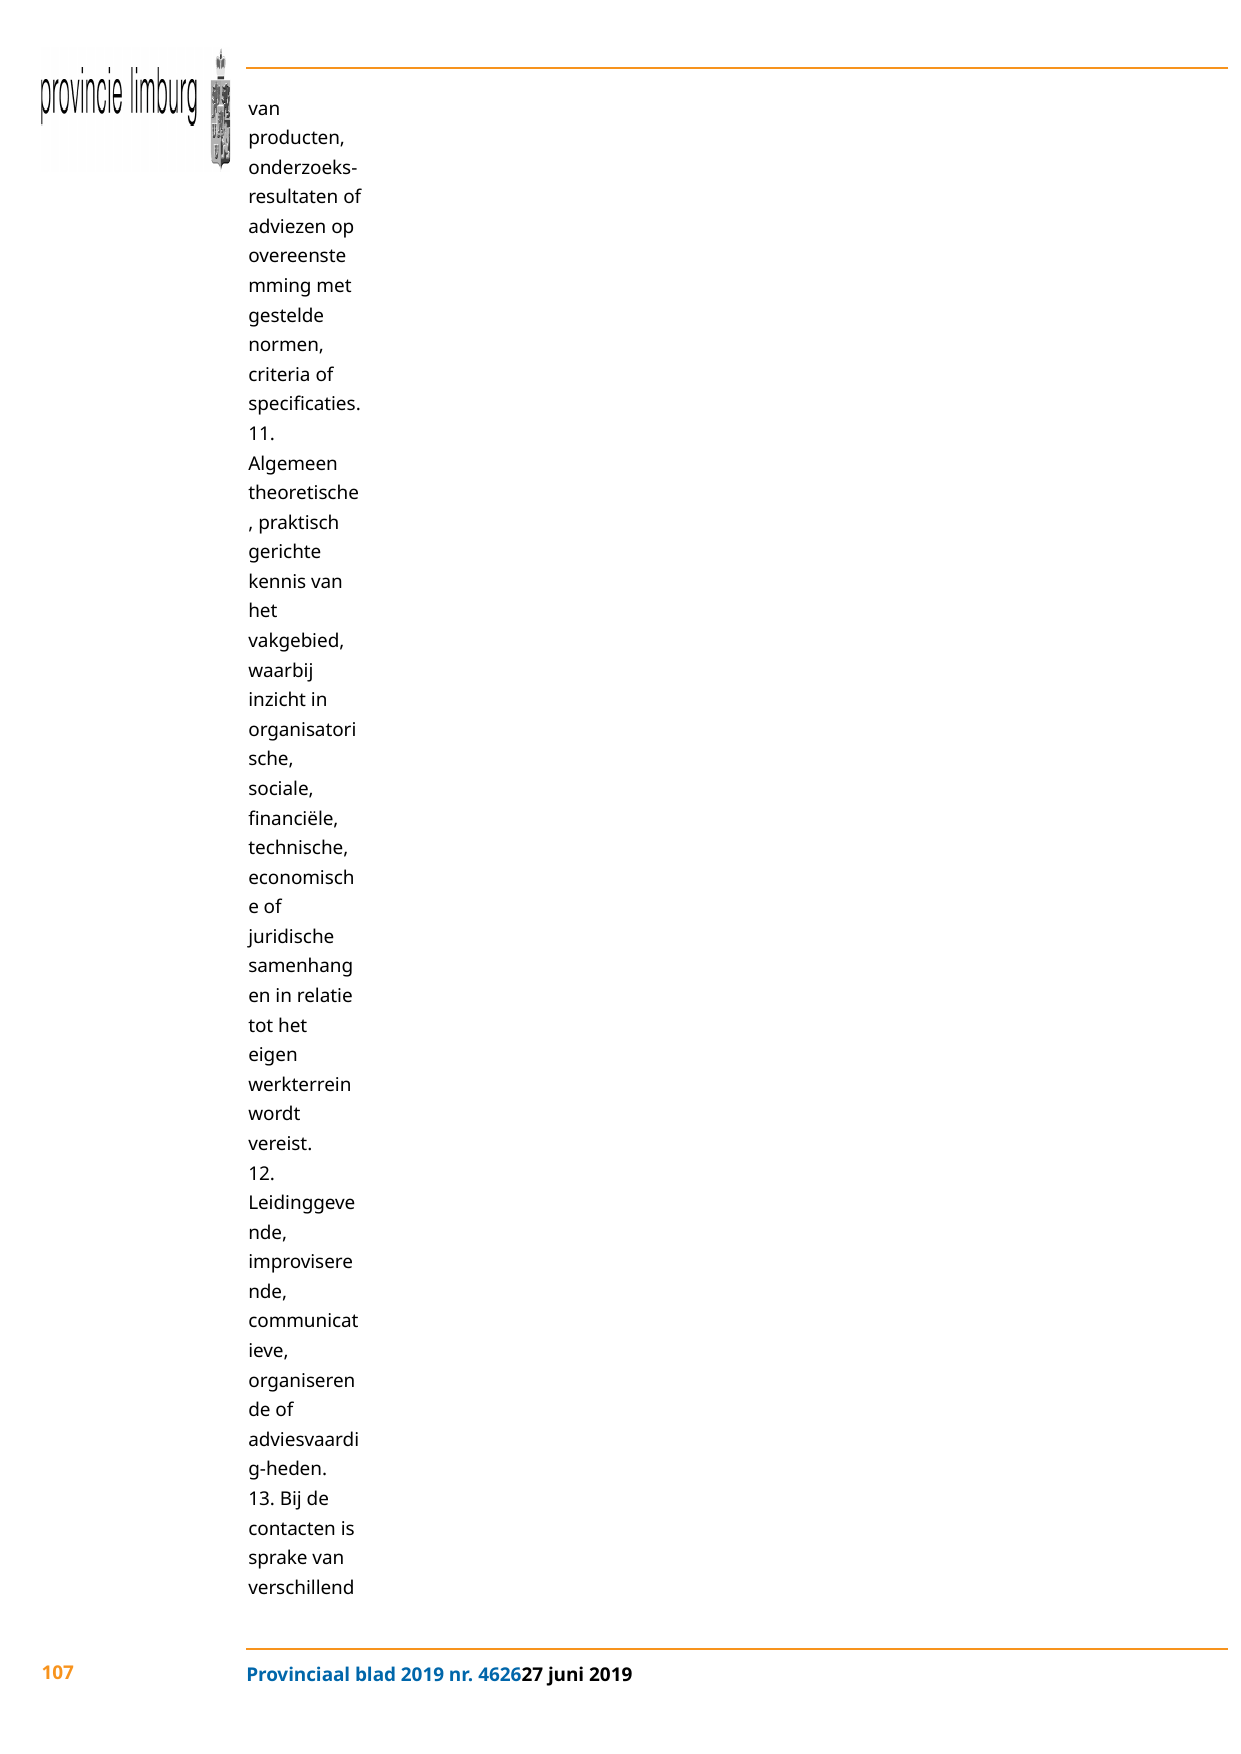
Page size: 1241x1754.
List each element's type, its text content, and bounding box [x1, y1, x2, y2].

table_cell van producten, onderzoeks-resultaten of adviezen op overeenstemming met gestelde normen, criteria of specificaties. 11. Algemeen theoretische, praktisch gerichte kennis van het vakgebied, waarbij inzicht in organisatorische, sociale, financiële, technische, economische of juridische samenhangen in relatie tot het eigen werkterrein wordt vereist. 12. Leidinggevende, improviserende, communicatieve, organiserende of adviesvaardig-heden. 13. Bij de contacten is sprake van verschillend [248, 95, 361, 1600]
picture [41, 47, 231, 172]
table_cell [700, 95, 813, 1600]
table_cell [813, 95, 926, 1600]
table_cell [361, 95, 474, 1600]
table_cell [587, 95, 700, 1600]
table_cell [1039, 95, 1152, 1600]
table_cell [474, 95, 587, 1600]
table_cell [926, 95, 1038, 1600]
